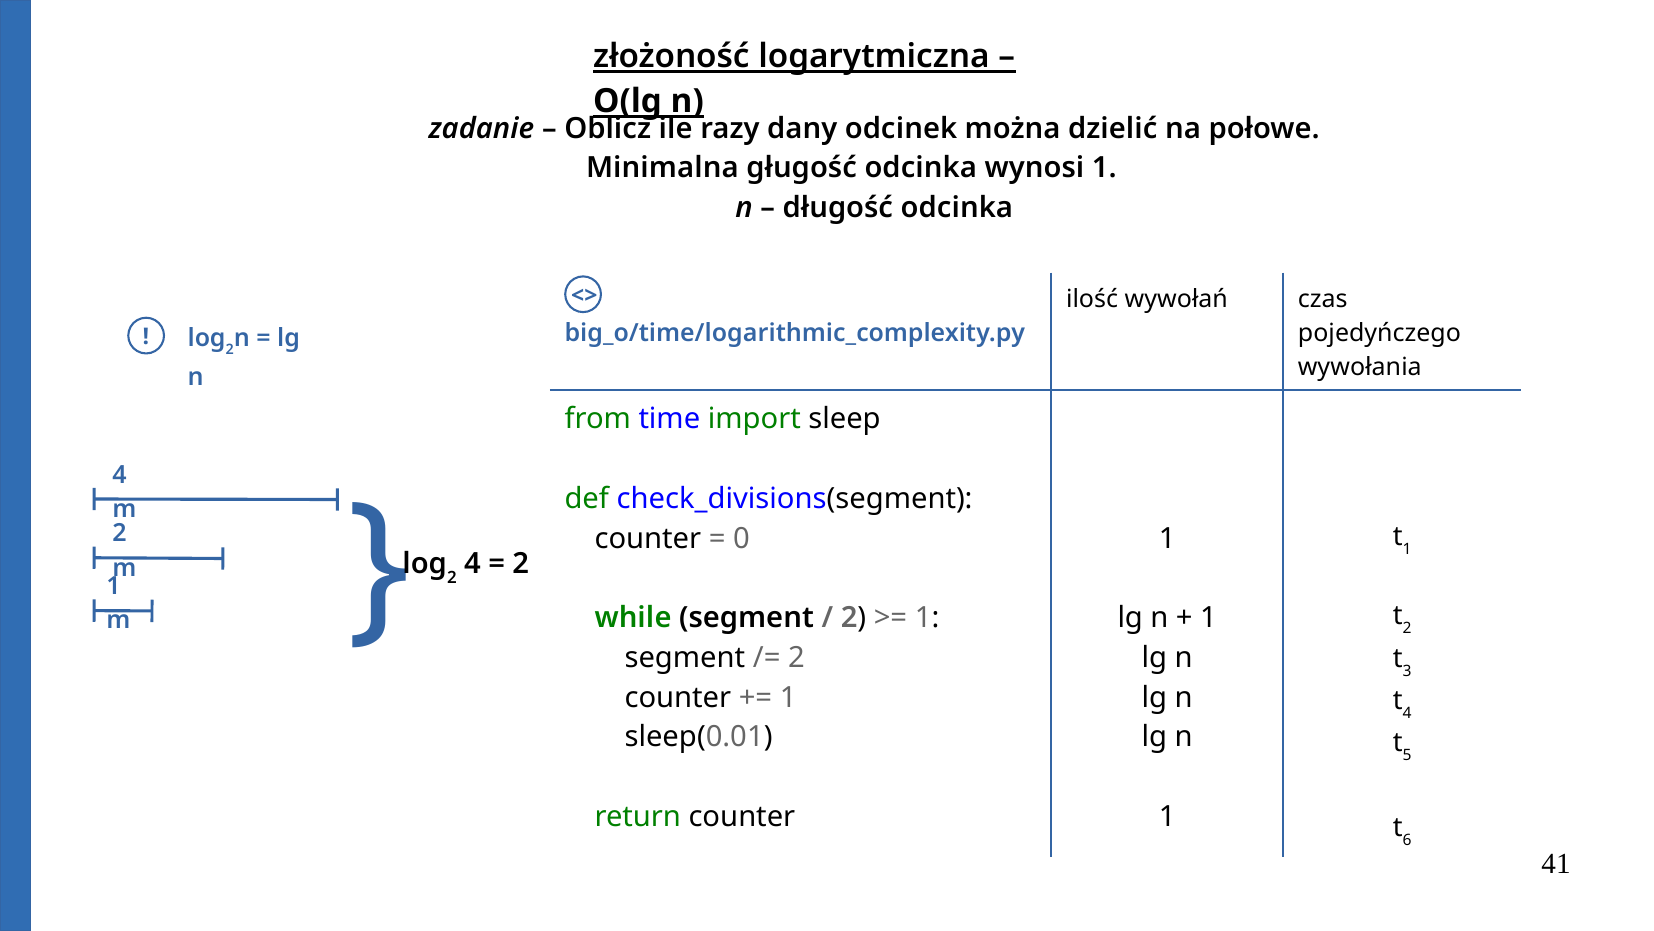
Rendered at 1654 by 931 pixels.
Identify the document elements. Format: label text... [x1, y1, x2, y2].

text_box zadanie – Oblicz ile razy dany odcinek można dzielić na połowe. Minimalna gługość odcinka wynosi 1. n – długość odcinka [413, 99, 1240, 225]
text_box log2 4 = 2 [387, 535, 564, 593]
table_cell from time import sleep def check_divisions(segment): counter = 0 while (segment / 2) >= 1: segment /= 2 counter += 1 sleep(0.01) return counter [550, 391, 1050, 857]
text_box [0, 0, 31, 931]
text_box złożoność logarytmiczna – O(lg n) [578, 24, 1092, 99]
table_cell 1 lg n + 1 lg n lg n lg n 1 [1052, 391, 1282, 857]
text_box } [332, 436, 397, 661]
text_box 2 m [97, 507, 169, 554]
table_header big_o/time/logarithmic_complexity.py [550, 273, 1050, 389]
table_header czas pojedyńczego wywołania [1284, 273, 1521, 389]
text_box ! [119, 312, 172, 359]
text_box 4 m [97, 449, 169, 496]
text_box <> [556, 271, 613, 318]
table_header ilość wywołań [1052, 273, 1282, 389]
text_box log2n = lg n [172, 312, 322, 364]
table_cell t1 t2 t3 t4 t5 t6 [1284, 391, 1521, 857]
text_box 1 m [91, 560, 163, 607]
